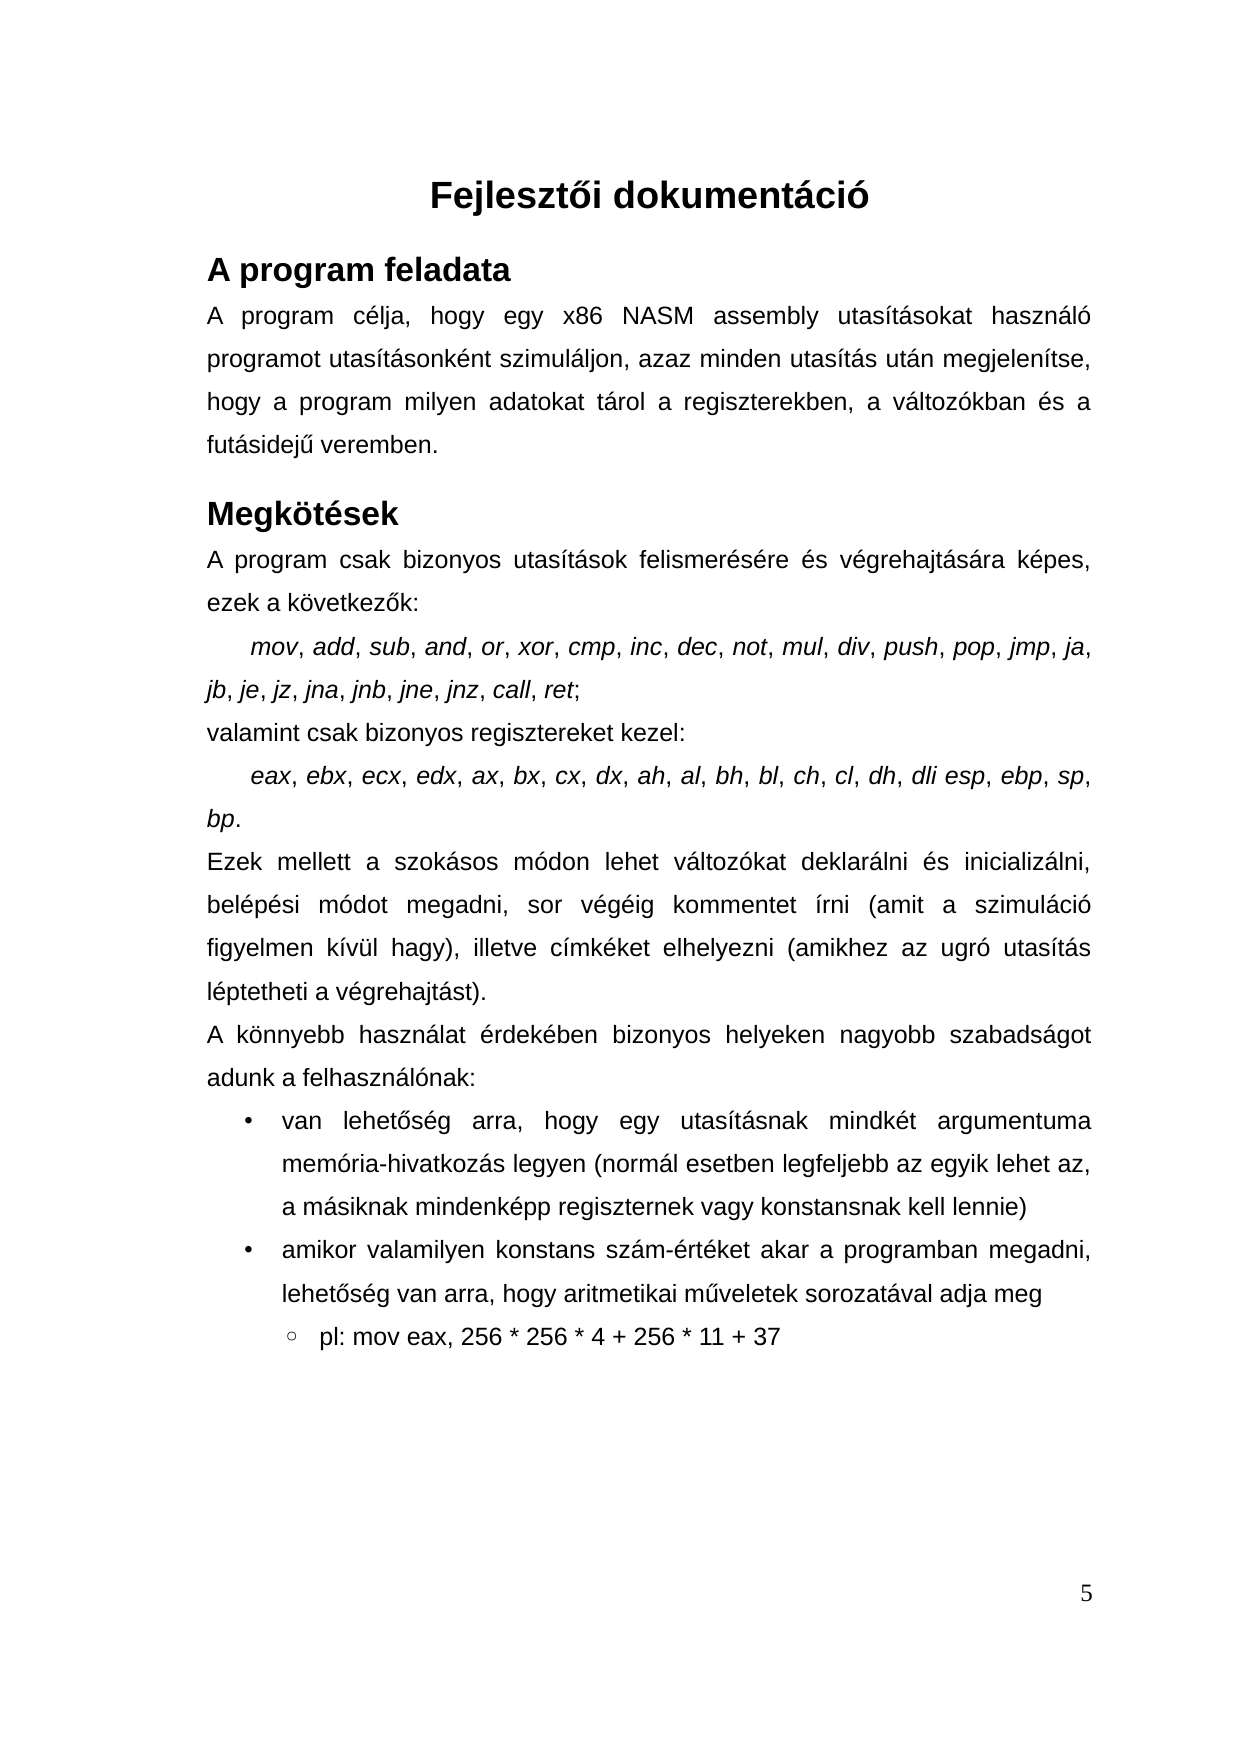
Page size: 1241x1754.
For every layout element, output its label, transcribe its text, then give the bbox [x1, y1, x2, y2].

text A program célja, hogy egy x86 NASM assembly utasításokat használó programot utasításonként szimuláljon, azaz minden utasítás után megjelenítse, hogy a program milyen adatokat tárol a regiszterekben, a változókban és a futásidejű veremben. [207, 301, 1093, 459]
subtitle Fejlesztői dokumentáció [207, 173, 1093, 216]
subtitle Megkötések [207, 494, 1093, 533]
list van lehetőség arra, hogy egy utasításnak mindkét argumentuma memória-hivatkozás legyen (normál esetben legfeljebb az egyik lehet az, a másiknak mindenképp regiszternek vagy konstansnak kell lennie) [244, 1106, 1093, 1221]
list pl: mov eax, 256 * 256 * 4 + 256 * 11 + 37 [282, 1322, 1093, 1351]
text A könnyebb használat érdekében bizonyos helyeken nagyobb szabadságot adunk a felhasználónak: [207, 1019, 1093, 1091]
text Ezek mellett a szokásos módon lehet változókat deklarálni és inicializálni, belépési módot megadni, sor végéig kommentet írni (amit a szimuláció figyelmen kívül hagy), illetve címkéket elhelyezni (amikhez az ugró utasítás léptetheti a végrehajtást). [207, 847, 1093, 1005]
text valamint csak bizonyos regisztereket kezel: [207, 718, 1093, 746]
list amikor valamilyen konstans szám-értéket akar a programban megadni, lehetőség van arra, hogy aritmetikai műveletek sorozatával adja meg [244, 1235, 1093, 1307]
text A program csak bizonyos utasítások felismerésére és végrehajtására képes, ezek a következők: [207, 545, 1093, 617]
text eax, ebx, ecx, edx, ax, bx, cx, dx, ah, al, bh, bl, ch, cl, dh, dli esp, ebp, sp, bp. [207, 761, 1093, 833]
subtitle A program feladata [207, 249, 1093, 288]
text mov, add, sub, and, or, xor, cmp, inc, dec, not, mul, div, push, pop, jmp, ja, jb, je, jz, jna, jnb, jne, jnz, call, ret; [207, 631, 1093, 703]
